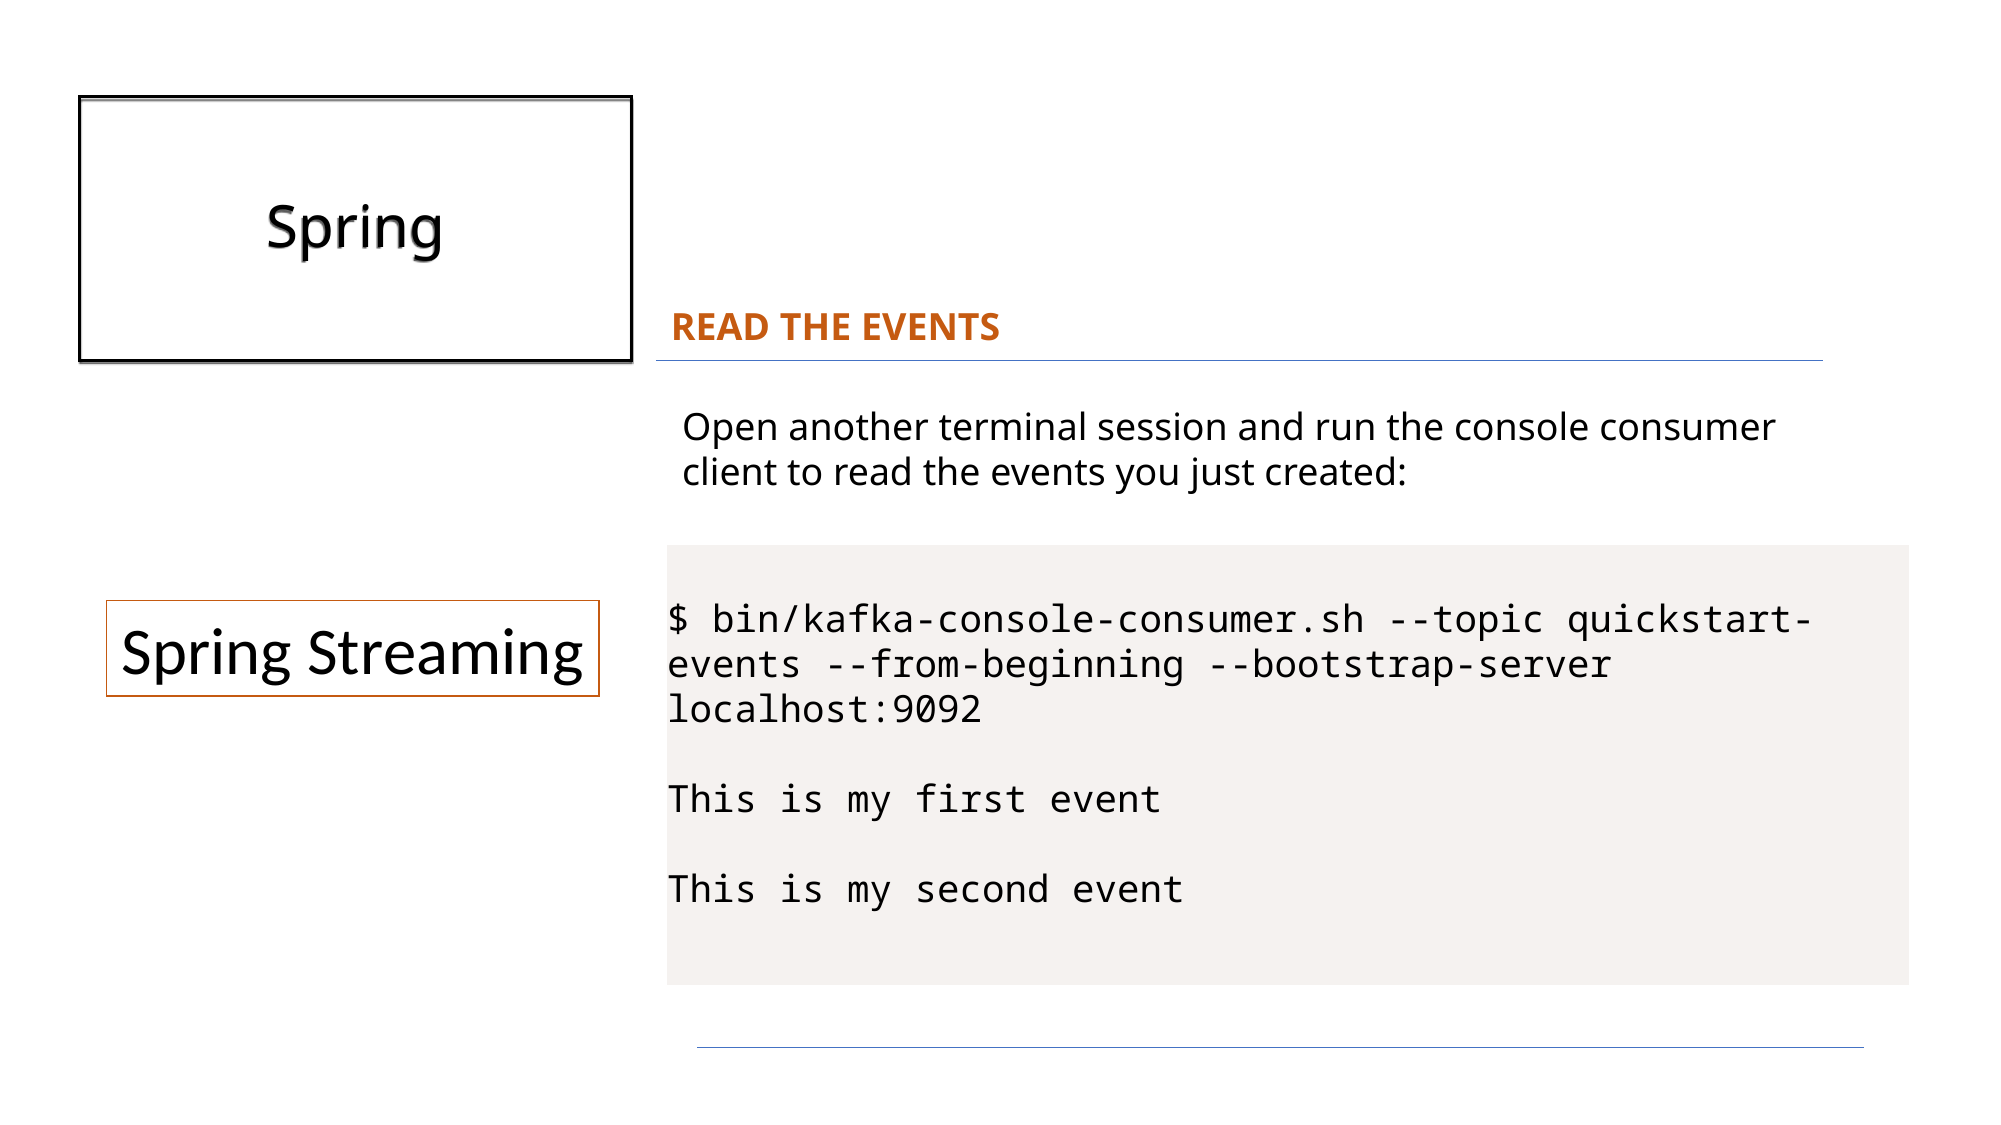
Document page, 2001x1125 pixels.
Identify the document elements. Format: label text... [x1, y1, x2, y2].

text_box READ THE EVENTS [655, 295, 1525, 357]
title Spring [79, 96, 632, 361]
text_box Spring Streaming [107, 601, 599, 696]
text_box $ bin/kafka-console-consumer.sh --topic quickstart-events --from-beginning --bootstrap-server localhost:9092 This is my first event This is my second event [667, 545, 1909, 985]
text_box Open another terminal session and run the console consumer client to read the events you just created: [667, 395, 1894, 502]
